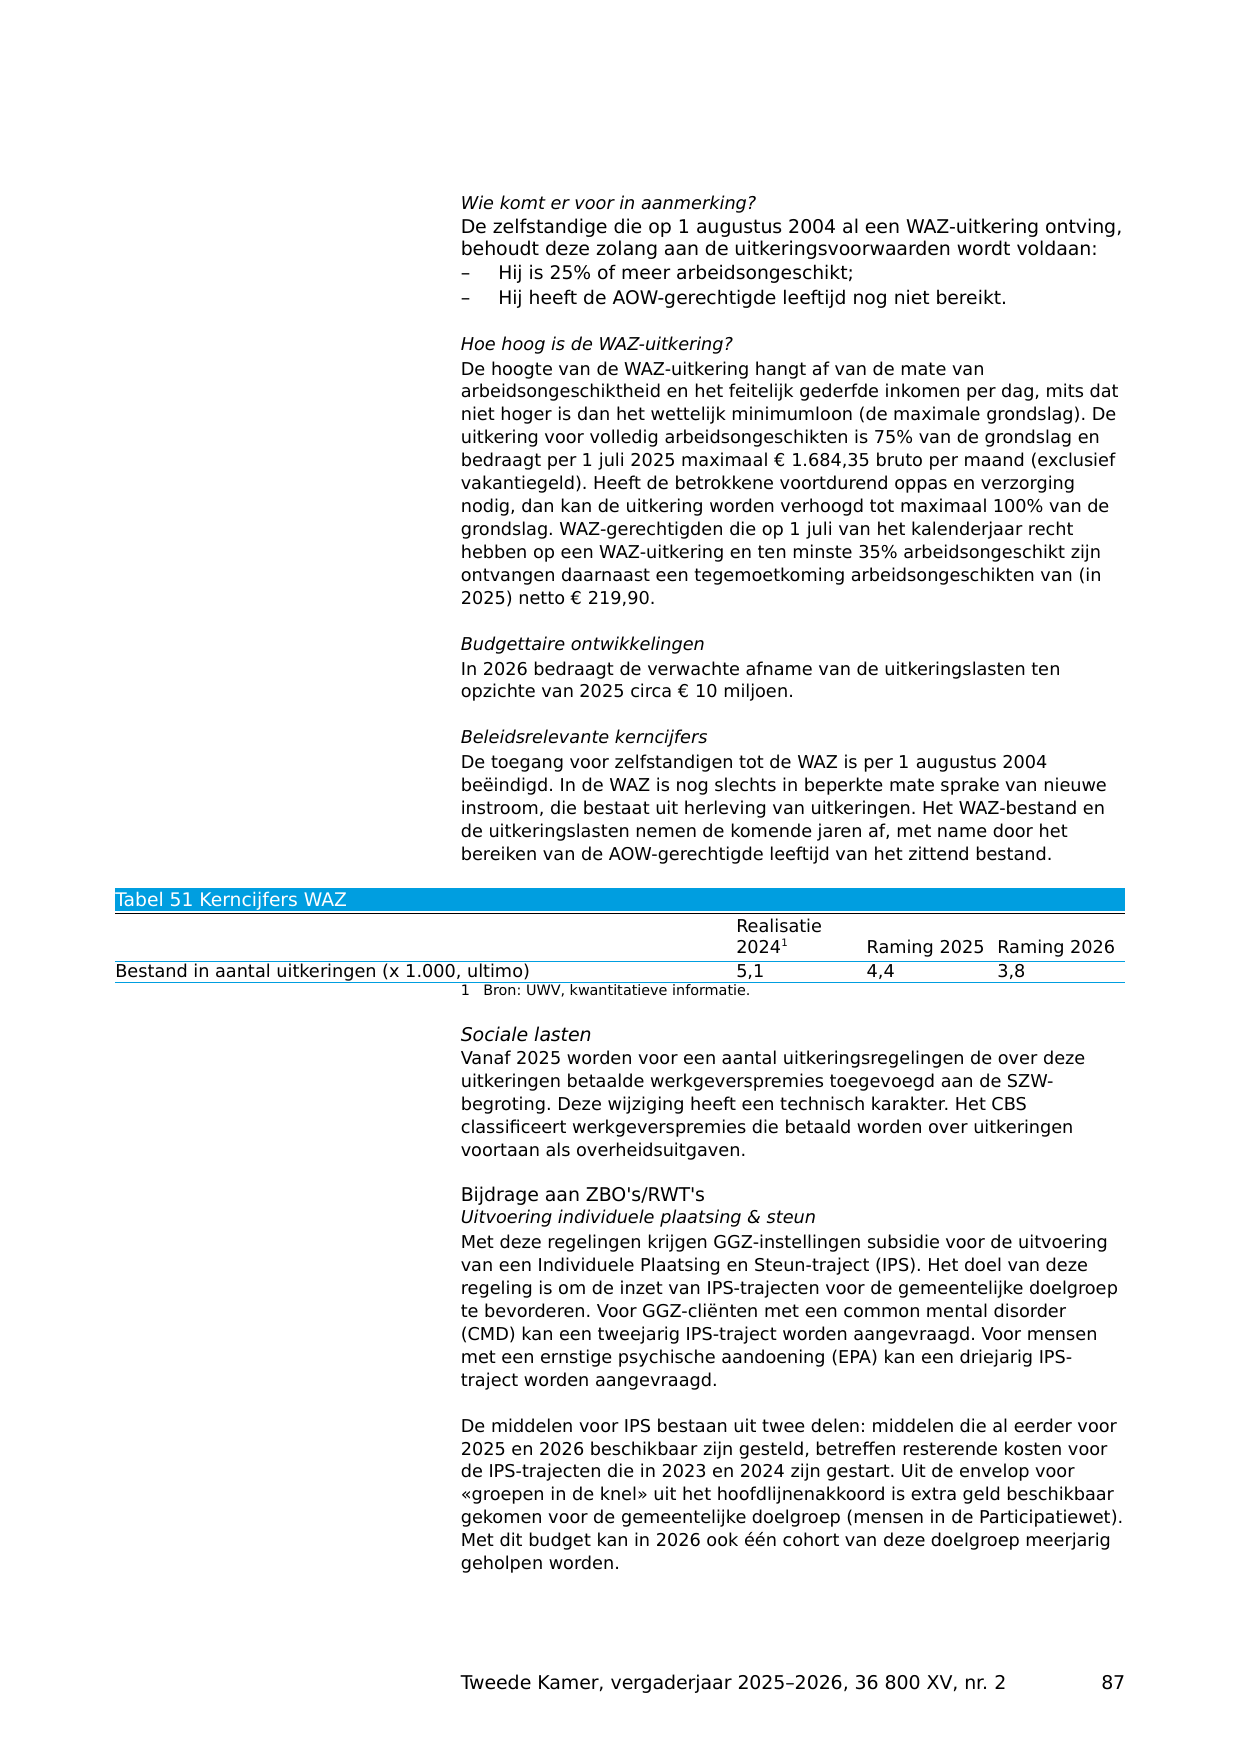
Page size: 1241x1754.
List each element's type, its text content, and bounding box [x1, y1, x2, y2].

table_cell Realisatie 20241 [733, 914, 863, 961]
text Wie komt er voor in aanmerking? [461, 191, 1125, 214]
text De hoogte van de WAZ-uitkering hangt af van de mate van arbeidsongeschiktheid en het feitelijk gederfde inkomen per dag, mits dat niet hoger is dan het wettelijk minimumloon (de maximale grondslag). De uitkering voor volledig arbeidsongeschikten is 75% van de grondslag en bedraagt per 1 juli 2025 maximaal € 1.684,35 bruto per maand (exclusief vakantiegeld). Heeft de betrokkene voortdurend oppas en verzorging nodig, dan kan de uitkering worden verhoogd tot maximaal 100% van de grondslag. WAZ-gerechtigden die op 1 juli van het kalenderjaar recht hebben op een WAZ-uitkering en ten minste 35% arbeidsongeschikt zijn ontvangen daarnaast een tegemoetkoming arbeidsongeschikten van (in 2025) netto € 219,90. [461, 357, 1125, 609]
text De middelen voor IPS bestaan uit twee delen: middelen die al eerder voor 2025 en 2026 beschikbaar zijn gesteld, betreffen resterende kosten voor de IPS-trajecten die in 2023 en 2024 zijn gestart. Uit de envelop voor «groepen in de knel» uit het hoofdlijnenakkoord is extra geld beschikbaar gekomen voor de gemeentelijke doelgroep (mensen in de Participatiewet). Met dit budget kan in 2026 ook één cohort van deze doelgroep meerjarig geholpen worden. [461, 1414, 1125, 1574]
text Hoe hoog is de WAZ-uitkering? [461, 332, 1125, 354]
table_cell 3,8 [994, 962, 1125, 982]
table_cell Raming 2026 [994, 914, 1125, 961]
table_cell 4,4 [864, 962, 994, 982]
text In 2026 bedraagt de verwachte afname van de uitkeringslasten ten opzichte van 2025 circa € 10 miljoen. [461, 657, 1125, 702]
text Met deze regelingen krijgen GGZ-instellingen subsidie voor de uitvoering van een Individuele Plaatsing en Steun-traject (IPS). Het doel van deze regeling is om de inzet van IPS-trajecten voor de gemeentelijke doelgroep te bevorderen. Voor GGZ-cliënten met een common mental disorder (CMD) kan een tweejarig IPS-traject worden aangevraagd. Voor mensen met een ernstige psychische aandoening (EPA) kan een driejarig IPS-traject worden aangevraagd. [461, 1230, 1125, 1391]
text Vanaf 2025 worden voor een aantal uitkeringsregelingen de over deze uitkeringen betaalde werkgeverspremies toegevoegd aan de SZW-begroting. Deze wijziging heeft een technisch karakter. Het CBS classificeert werkgeverspremies die betaald worden over uitkeringen voortaan als overheidsuitgaven. [461, 1046, 1125, 1161]
text Beleidsrelevante kerncijfers [461, 725, 1125, 748]
table_cell Raming 2025 [864, 914, 994, 961]
text De zelfstandige die op 1 augustus 2004 al een WAZ-uitkering ontving, behoudt deze zolang aan de uitkeringsvoorwaarden wordt voldaan: [461, 216, 1125, 260]
text Budgettaire ontwikkelingen [461, 632, 1125, 654]
title Bijdrage aan ZBO's/RWT's [461, 1183, 1125, 1205]
text De toegang voor zelfstandigen tot de WAZ is per 1 augustus 2004 beëindigd. In de WAZ is nog slechts in beperkte mate sprake van nieuwe instroom, die bestaat uit herleving van uitkeringen. Het WAZ-bestand en de uitkeringslasten nemen de komende jaren af, met name door het bereiken van de AOW-gerechtigde leeftĳd van het zittend bestand. [461, 750, 1125, 865]
table_cell 5,1 [733, 962, 863, 982]
list Bron: UWV, kwantitatieve informatie. [461, 983, 1125, 999]
list Hij is 25% of meer arbeidsongeschikt; [461, 260, 1125, 285]
title Sociale lasten [461, 1024, 1125, 1046]
text Uitvoering individuele plaatsing & steun [461, 1205, 1125, 1228]
table_cell Bestand in aantal uitkeringen (x 1.000, ultimo) [115, 962, 733, 982]
table_cell [115, 914, 733, 961]
list Hij heeft de AOW-gerechtigde leeftijd nog niet bereikt. [461, 285, 1125, 310]
